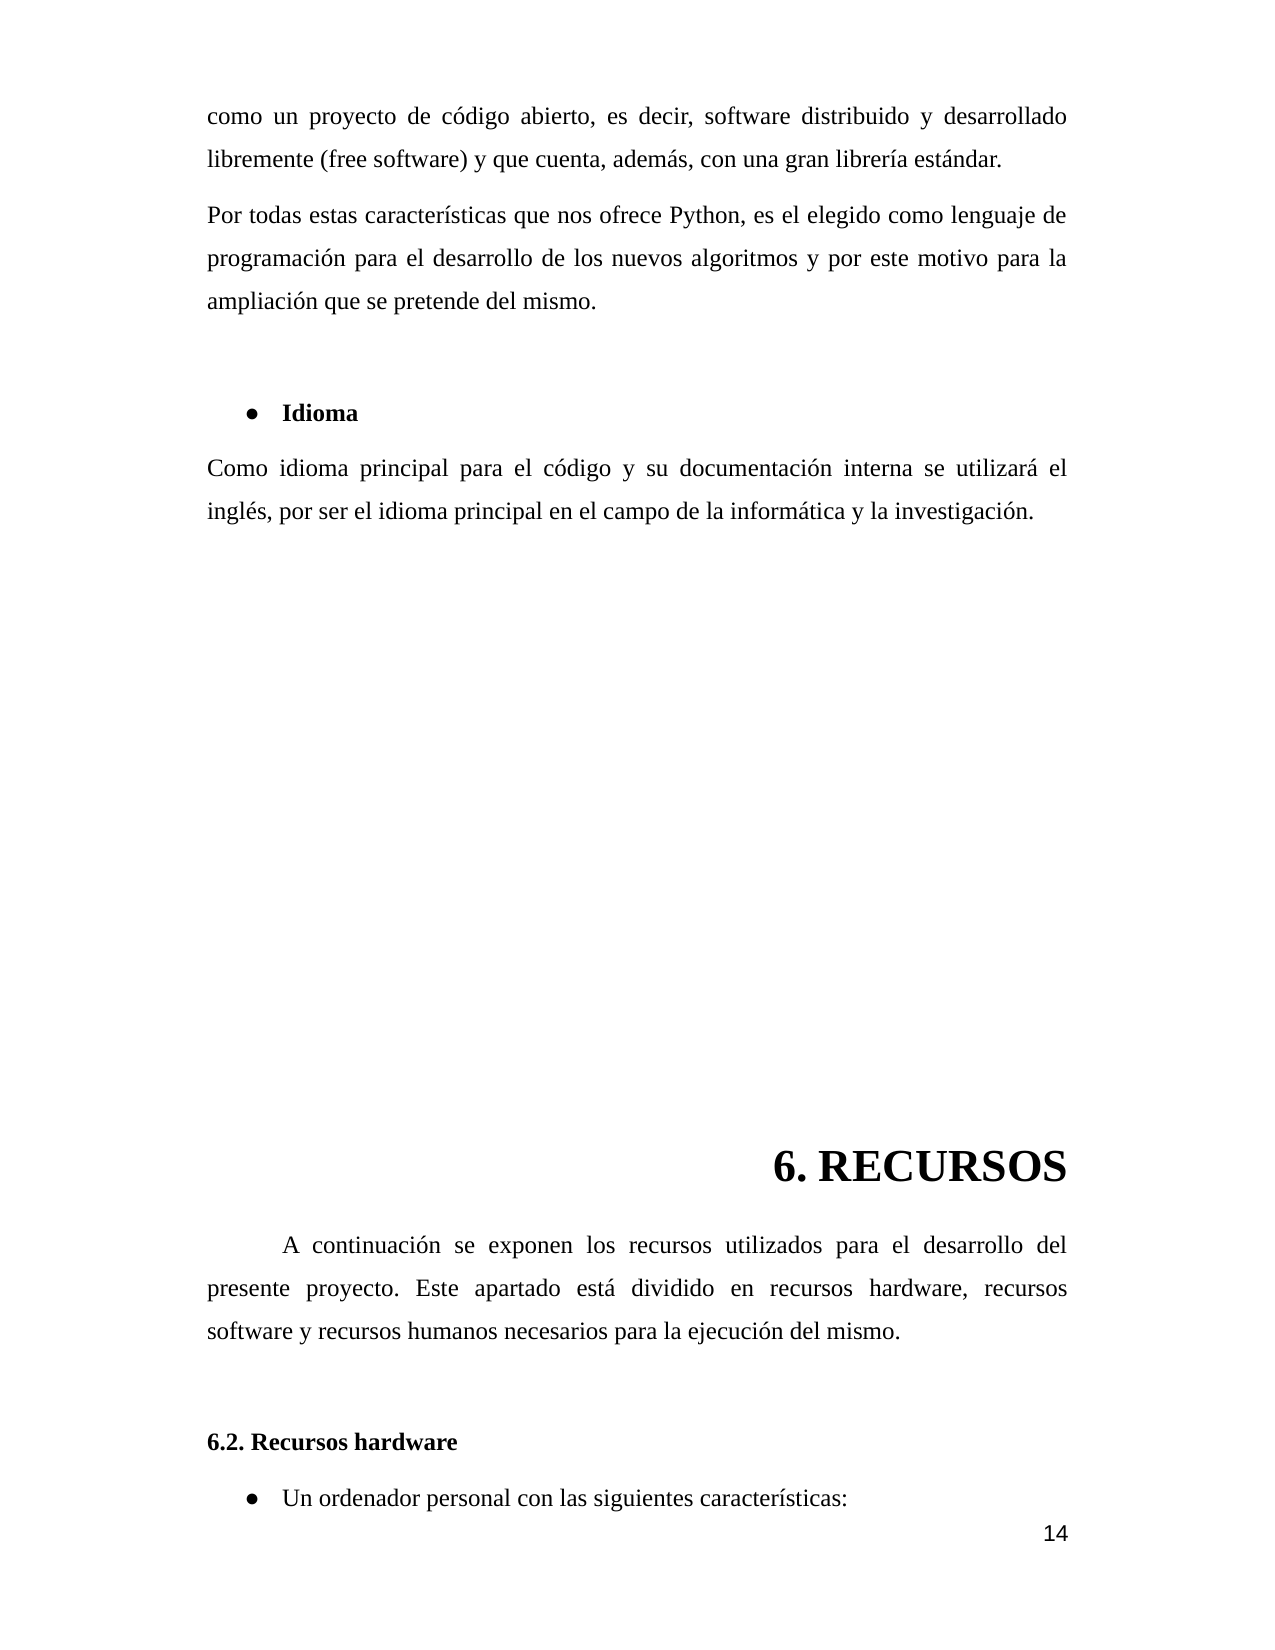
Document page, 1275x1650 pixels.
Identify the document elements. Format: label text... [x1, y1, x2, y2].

text Como idioma principal para el código y su documentación interna se utilizará el inglés, por ser el idioma principal en el campo de la informática y la investigación. [207, 453, 1068, 525]
list Idioma [244, 398, 1068, 426]
text 6. RECURSOS [207, 1138, 1068, 1191]
text 6.2. Recursos hardware [207, 1427, 1068, 1456]
text como un proyecto de código abierto, es decir, software distribuido y desarrollado libremente (free software) y que cuenta, además, con una gran librería estándar. [207, 101, 1068, 173]
text A continuación se exponen los recursos utilizados para el desarrollo del presente proyecto. Este apartado está dividido en recursos hardware, recursos software y recursos humanos necesarios para la ejecución del mismo. [207, 1230, 1068, 1345]
text Por todas estas características que nos ofrece Python, es el elegido como lenguaje de programación para el desarrollo de los nuevos algoritmos y por este motivo para la ampliación que se pretende del mismo. [207, 200, 1068, 315]
list Un ordenador personal con las siguientes características: [244, 1483, 1068, 1512]
